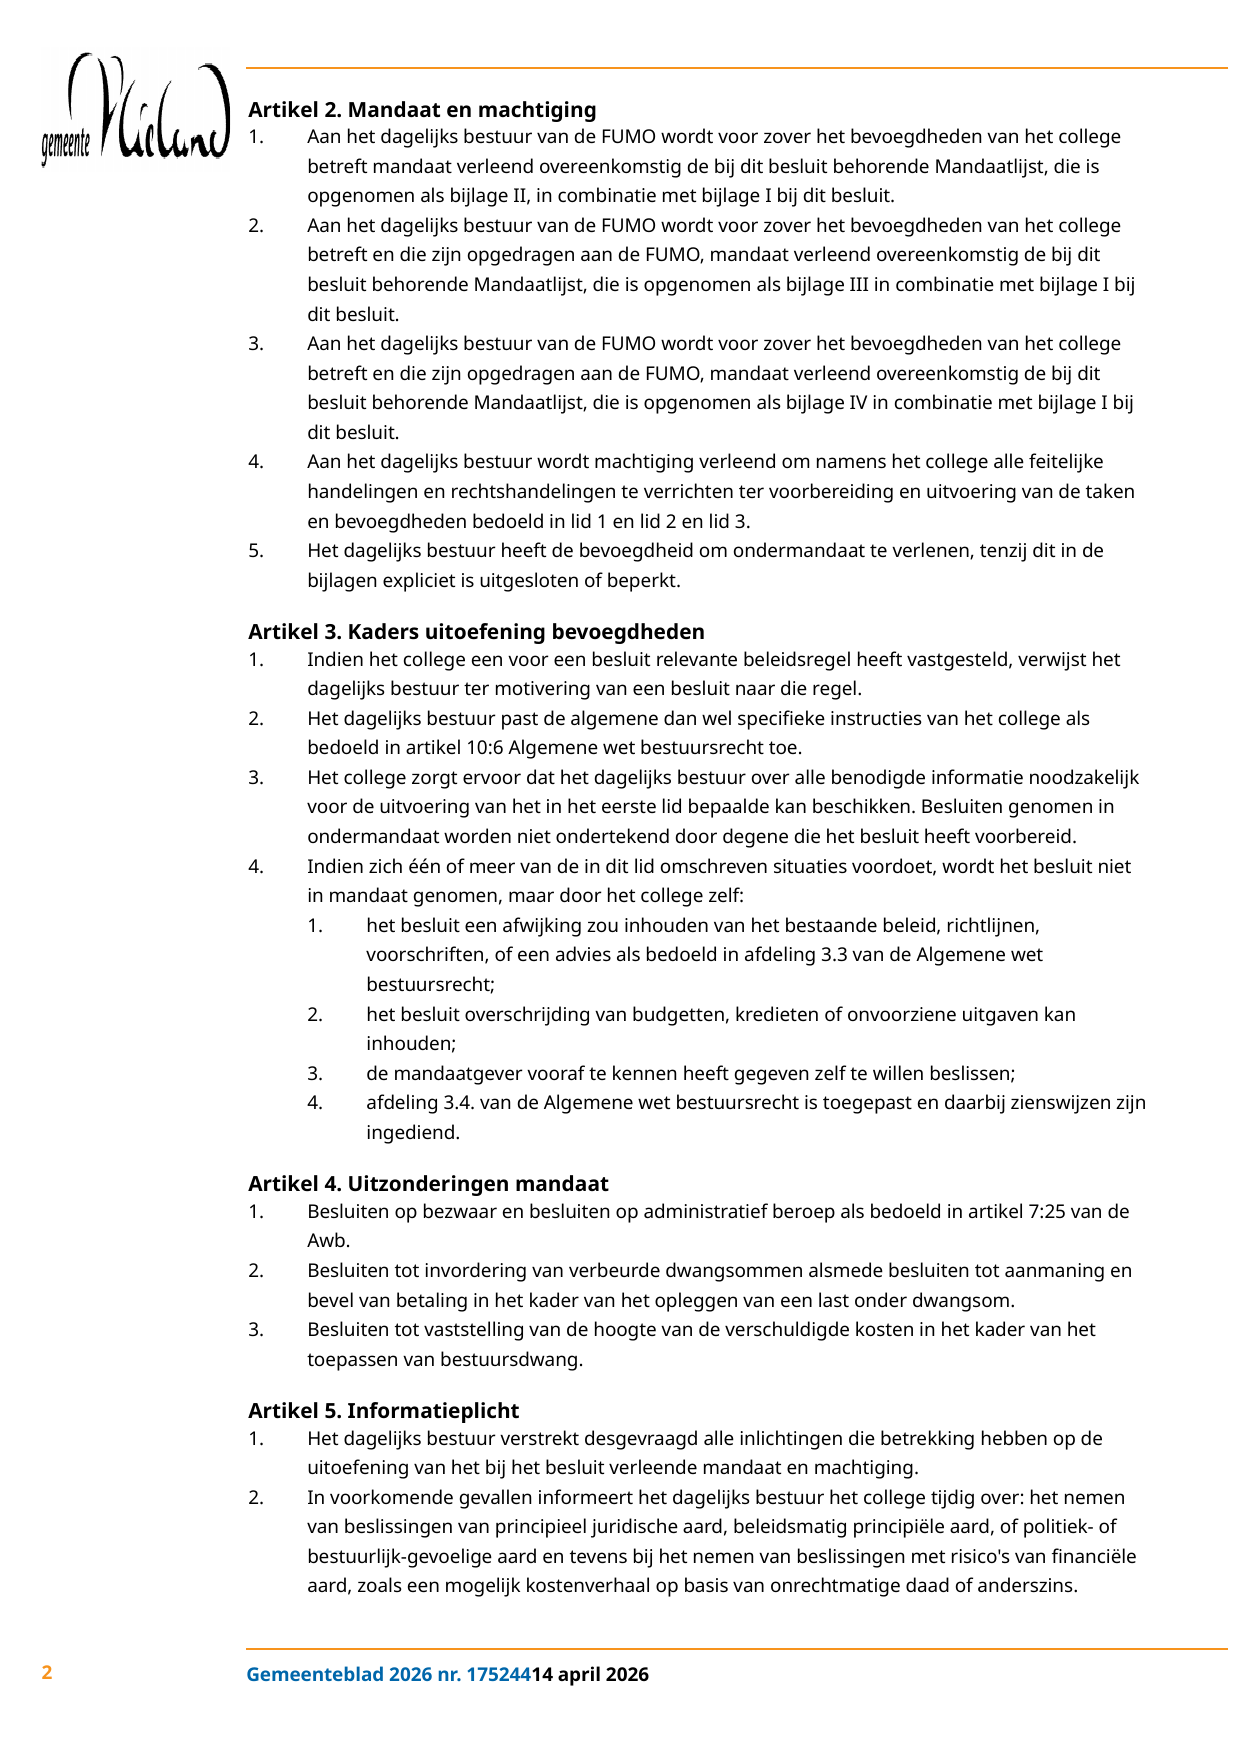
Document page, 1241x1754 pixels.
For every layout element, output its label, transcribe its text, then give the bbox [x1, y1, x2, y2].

list Besluiten tot vaststelling van de hoogte van de verschuldigde kosten in het kader van het toepassen van bestuursdwang. [248, 1316, 1152, 1372]
list Besluiten op bezwaar en besluiten op administratief beroep als bedoeld in artikel 7:25 van de Awb. [248, 1198, 1152, 1253]
list Het college zorgt ervoor dat het dagelijks bestuur over alle benodigde informatie noodzakelijk voor de uitvoering van het in het eerste lid bepaalde kan beschikken. Besluiten genomen in ondermandaat worden niet ondertekend door degene die het besluit heeft voorbereid. [248, 764, 1152, 849]
list Aan het dagelijks bestuur van de FUMO wordt voor zover het bevoegdheden van het college betreft mandaat verleend overeenkomstig de bij dit besluit behorende Mandaatlijst, die is opgenomen als bijlage II, in combinatie met bijlage I bij dit besluit. [248, 123, 1152, 208]
list Aan het dagelijks bestuur van de FUMO wordt voor zover het bevoegdheden van het college betreft en die zijn opgedragen aan de FUMO, mandaat verleend overeenkomstig de bij dit besluit behorende Mandaatlijst, die is opgenomen als bijlage IV in combinatie met bijlage I bij dit besluit. [248, 330, 1152, 445]
list Aan het dagelijks bestuur wordt machtiging verleend om namens het college alle feitelijke handelingen en rechtshandelingen te verrichten ter voorbereiding en uitvoering van de taken en bevoegdheden bedoeld in lid 1 en lid 2 en lid 3. [248, 449, 1152, 533]
list Aan het dagelijks bestuur van de FUMO wordt voor zover het bevoegdheden van het college betreft en die zijn opgedragen aan de FUMO, mandaat verleend overeenkomstig de bij dit besluit behorende Mandaatlijst, die is opgenomen als bijlage III in combinatie met bijlage I bij dit besluit. [248, 212, 1152, 326]
text Artikel 4. Uitzonderingen mandaat [248, 1169, 1152, 1198]
list Indien zich één of meer van de in dit lid omschreven situaties voordoet, wordt het besluit niet in mandaat genomen, maar door het college zelf: [248, 853, 1152, 908]
list de mandaatgever vooraf te kennen heeft gegeven zelf te willen beslissen; [307, 1060, 1152, 1086]
list In voorkomende gevallen informeert het dagelijks bestuur het college tijdig over: het nemen van beslissingen van principieel juridische aard, beleidsmatig principiële aard, of politiek- of bestuurlijk-gevoelige aard en tevens bij het nemen van beslissingen met risico's van financiële aard, zoals een mogelijk kostenverhaal op basis van onrechtmatige daad of anderszins. [248, 1484, 1152, 1598]
text Artikel 3. Kaders uitoefening bevoegdheden [248, 617, 1152, 646]
list het besluit overschrijding van budgetten, kredieten of onvoorziene uitgaven kan inhouden; [307, 1001, 1152, 1056]
list afdeling 3.4. van de Algemene wet bestuursrecht is toegepast en daarbij zienswijzen zijn ingediend. [307, 1089, 1152, 1145]
picture [41, 47, 231, 172]
list Het dagelijks bestuur past de algemene dan wel specifieke instructies van het college als bedoeld in artikel 10:6 Algemene wet bestuursrecht toe. [248, 705, 1152, 760]
list Indien het college een voor een besluit relevante beleidsregel heeft vastgesteld, verwijst het dagelijks bestuur ter motivering van een besluit naar die regel. [248, 646, 1152, 701]
text Artikel 5. Informatieplicht [248, 1396, 1152, 1425]
list Het dagelijks bestuur verstrekt desgevraagd alle inlichtingen die betrekking hebben op de uitoefening van het bij het besluit verleende mandaat en machtiging. [248, 1425, 1152, 1480]
text Artikel 2. Mandaat en machtiging [248, 95, 1152, 123]
list Besluiten tot invordering van verbeurde dwangsommen alsmede besluiten tot aanmaning en bevel van betaling in het kader van het opleggen van een last onder dwangsom. [248, 1257, 1152, 1312]
list Het dagelijks bestuur heeft de bevoegdheid om ondermandaat te verlenen, tenzij dit in de bijlagen expliciet is uitgesloten of beperkt. [248, 537, 1152, 593]
list het besluit een afwijking zou inhouden van het bestaande beleid, richtlijnen, voorschriften, of een advies als bedoeld in afdeling 3.3 van de Algemene wet bestuursrecht; [307, 912, 1152, 997]
